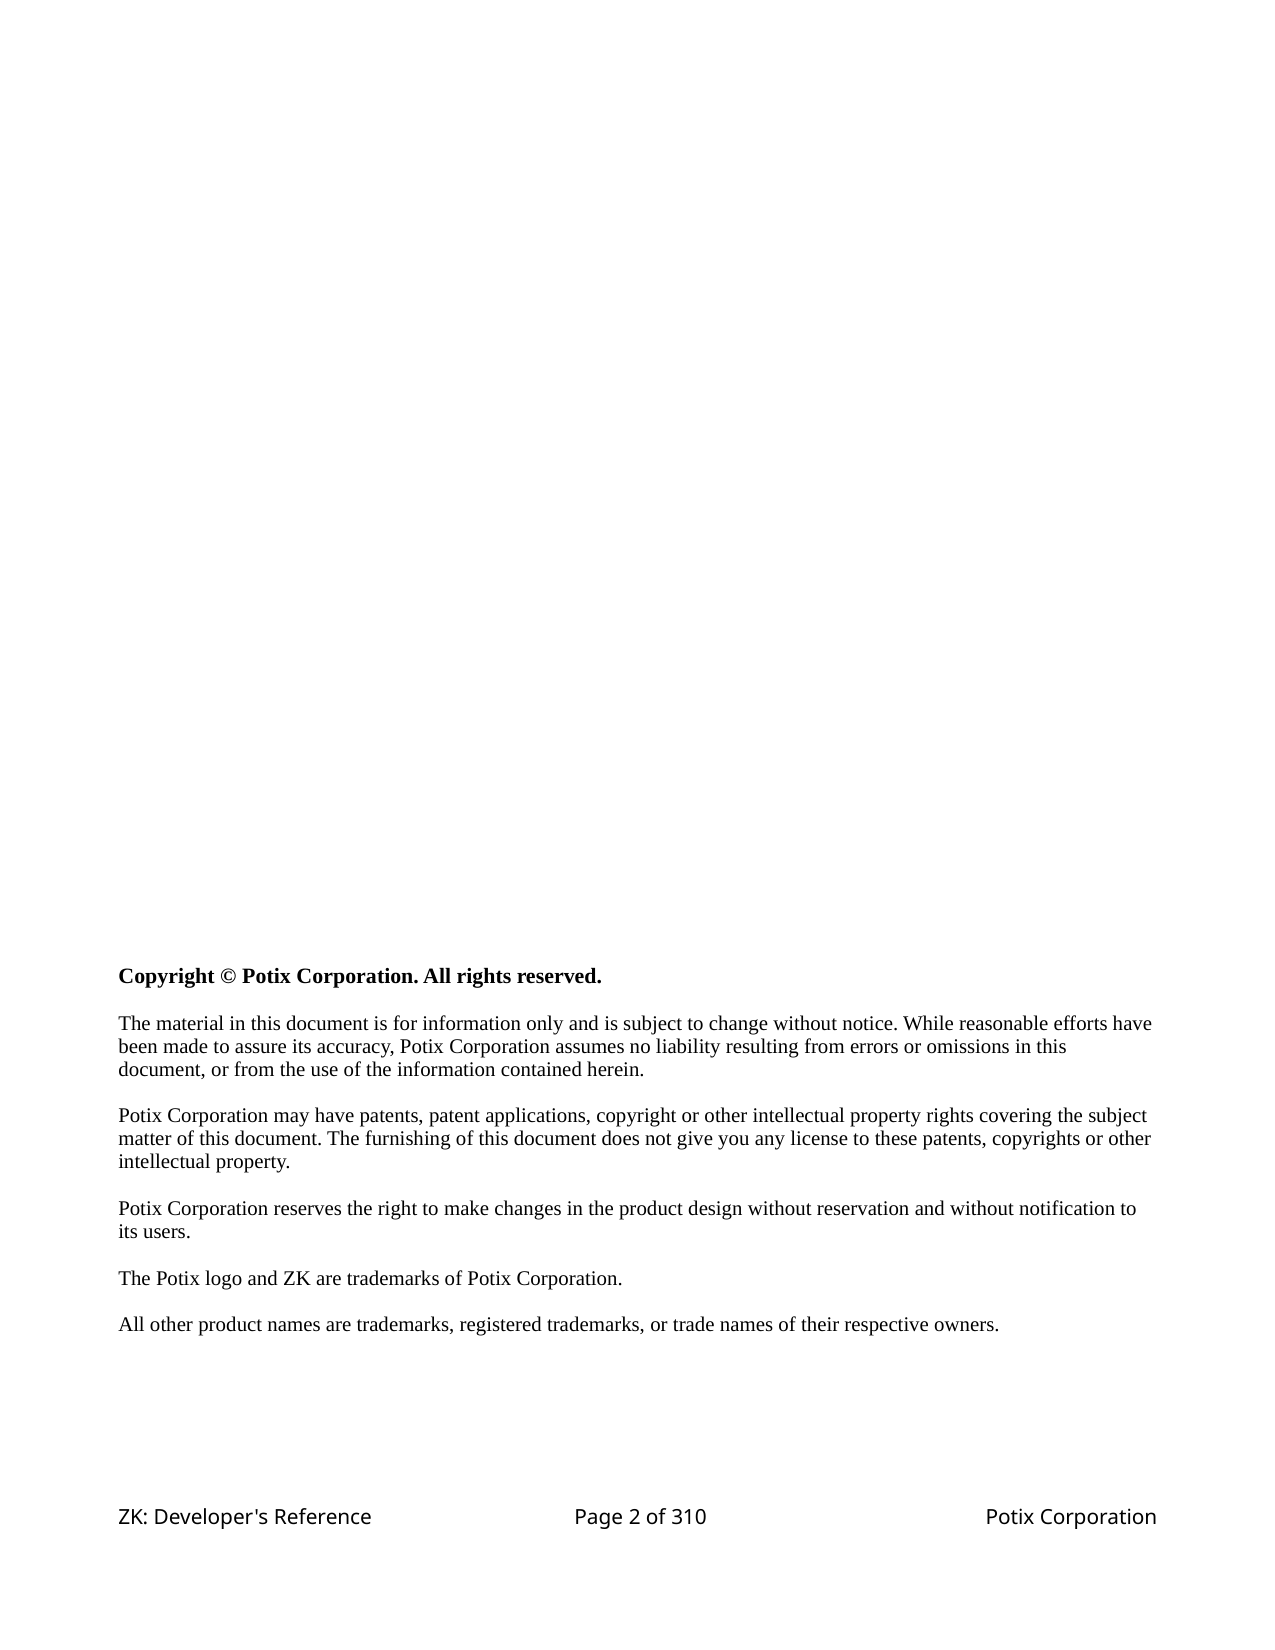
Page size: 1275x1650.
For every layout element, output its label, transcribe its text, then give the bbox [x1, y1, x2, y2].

text Copyright © Potix Corporation. All rights reserved. [118, 963, 1157, 988]
text All other product names are trademarks, registered trademarks, or trade names of their respective owners. [118, 1313, 1157, 1336]
text The Potix logo and ZK are trademarks of Potix Corporation. [118, 1267, 1157, 1289]
text The material in this document is for information only and is subject to change without notice. While reasonable efforts have been made to assure its accuracy, Potix Corporation assumes no liability resulting from errors or omissions in this document, or from the use of the information contained herein. [118, 1011, 1157, 1081]
text Potix Corporation may have patents, patent applications, copyright or other intellectual property rights covering the subject matter of this document. The furnishing of this document does not give you any license to these patents, copyrights or other intellectual property. [118, 1104, 1157, 1173]
text Potix Corporation reserves the right to make changes in the product design without reservation and without notification to its users. [118, 1197, 1157, 1243]
